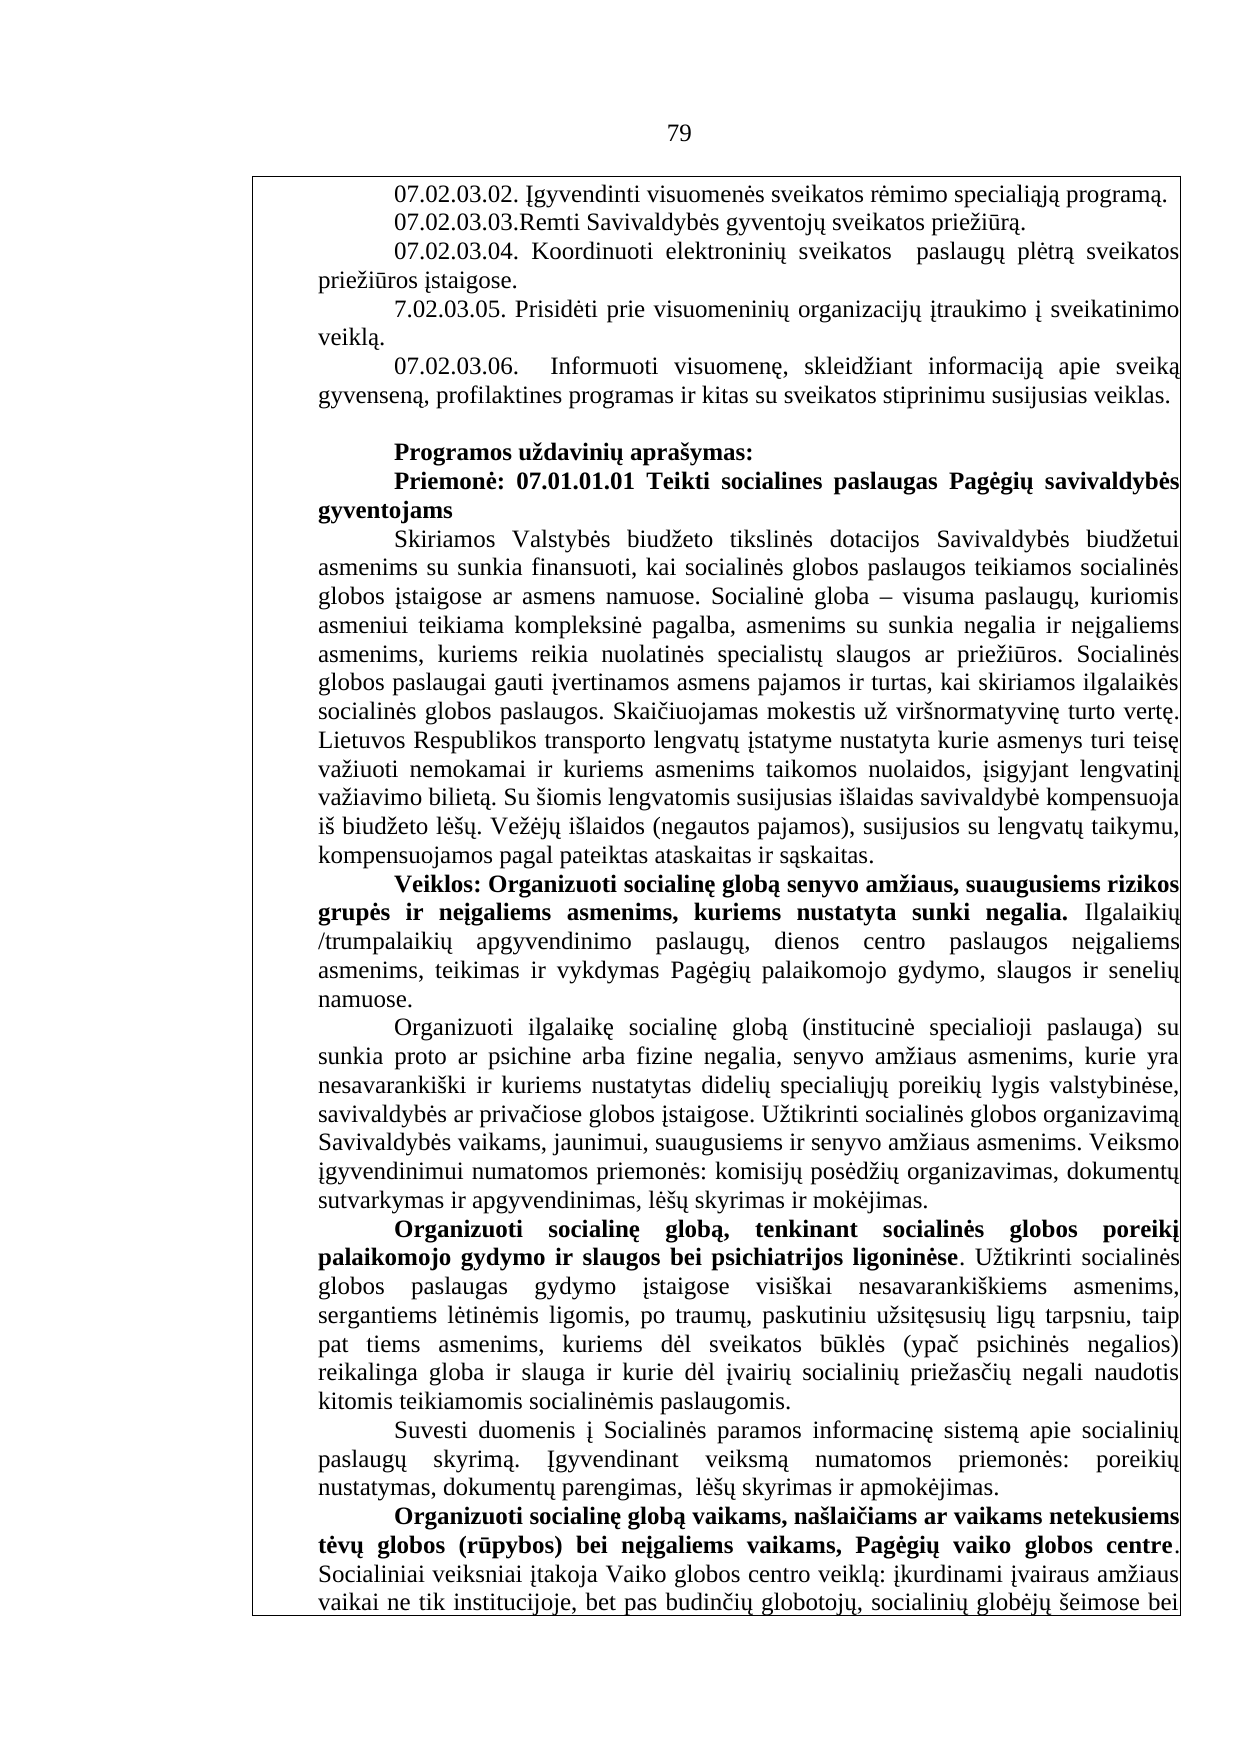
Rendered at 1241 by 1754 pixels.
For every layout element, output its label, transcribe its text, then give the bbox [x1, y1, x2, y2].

text 07.02.03.03.Remti Savivaldybės gyventojų sveikatos priežiūrą. [253, 204, 1180, 233]
text Suvesti duomenis į Socialinės paramos informacinę sistemą apie socialinių paslaugų skyrimą. Įgyvendinant veiksmą numatomos priemonės: poreikių nustatymas, dokumentų parengimas, lėšų skyrimas ir apmokėjimas. [253, 1412, 1180, 1498]
text Programos uždavinių aprašymas: [253, 434, 1180, 463]
text Organizuoti ilgalaikę socialinę globą (institucinė specialioji paslauga) su sunkia proto ar psichine arba fizine negalia, senyvo amžiaus asmenims, kurie yra nesavarankiški ir kuriems nustatytas didelių specialiųjų poreikių lygis valstybinėse, savivaldybės ar privačiose globos įstaigose. Užtikrinti socialinės globos organizavimą Savivaldybės vaikams, jaunimui, suaugusiems ir senyvo amžiaus asmenims. Veiksmo įgyvendinimui numatomos priemonės: komisijų posėdžių organizavimas, dokumentų sutvarkymas ir apgyvendinimas, lėšų skyrimas ir mokėjimas. [253, 1009, 1180, 1211]
text 07.02.03.06. Informuoti visuomenę, skleidžiant informaciją apie sveiką gyvenseną, profilaktines programas ir kitas su sveikatos stiprinimu susijusias veiklas. [253, 348, 1180, 409]
text Skiriamos Valstybės biudžeto tikslinės dotacijos Savivaldybės biudžetui asmenims su sunkia finansuoti, kai socialinės globos paslaugos teikiamos socialinės globos įstaigose ar asmens namuose. Socialinė globa – visuma paslaugų, kuriomis asmeniui teikiama kompleksinė pagalba, asmenims su sunkia negalia ir neįgaliems asmenims, kuriems reikia nuolatinės specialistų slaugos ar priežiūros. Socialinės globos paslaugai gauti įvertinamos asmens pajamos ir turtas, kai skiriamos ilgalaikės socialinės globos paslaugos. Skaičiuojamas mokestis už viršnormatyvinę turto vertę. Lietuvos Respublikos transporto lengvatų įstatyme nustatyta kurie asmenys turi teisę važiuoti nemokamai ir kuriems asmenims taikomos nuolaidos, įsigyjant lengvatinį važiavimo bilietą. Su šiomis lengvatomis susijusias išlaidas savivaldybė kompensuoja iš biudžeto lėšų. Vežėjų išlaidos (negautos pajamos), susijusios su lengvatų taikymu, kompensuojamos pagal pateiktas ataskaitas ir sąskaitas. [253, 521, 1180, 866]
text Organizuoti socialinę globą, tenkinant socialinės globos poreikį palaikomojo gydymo ir slaugos bei psichiatrijos ligoninėse. Užtikrinti socialinės globos paslaugas gydymo įstaigose visiškai nesavarankiškiems asmenims, sergantiems lėtinėmis ligomis, po traumų, paskutiniu užsitęsusių ligų tarpsniu, taip pat tiems asmenims, kuriems dėl sveikatos būklės (ypač psichinės negalios) reikalinga globa ir slauga ir kurie dėl įvairių socialinių priežasčių negali naudotis kitomis teikiamomis socialinėmis paslaugomis. [253, 1211, 1180, 1412]
text Organizuoti socialinę globą vaikams, našlaičiams ar vaikams netekusiems tėvų globos (rūpybos) bei neįgaliems vaikams, Pagėgių vaiko globos centre. Socialiniai veiksniai įtakoja Vaiko globos centro veiklą: įkurdinami įvairaus amžiaus vaikai ne tik institucijoje, bet pas budinčių globotojų, socialinių globėjų šeimose bei [253, 1498, 1180, 1615]
text 7.02.03.05. Prisidėti prie visuomeninių organizacijų įtraukimo į sveikatinimo veiklą. [253, 291, 1180, 348]
text Veiklos: Organizuoti socialinę globą senyvo amžiaus, suaugusiems rizikos grupės ir neįgaliems asmenims, kuriems nustatyta sunki negalia. Ilgalaikių /trumpalaikių apgyvendinimo paslaugų, dienos centro paslaugos neįgaliems asmenims, teikimas ir vykdymas Pagėgių palaikomojo gydymo, slaugos ir senelių namuose. [253, 866, 1180, 1009]
text Priemonė: 07.01.01.01 Teikti socialines paslaugas Pagėgių savivaldybės gyventojams [253, 463, 1180, 521]
text 07.02.03.04. Koordinuoti elektroninių sveikatos paslaugų plėtrą sveikatos priežiūros įstaigose. [253, 233, 1180, 291]
text 07.02.03.02. Įgyvendinti visuomenės sveikatos rėmimo specialiąją programą. [253, 177, 1180, 204]
